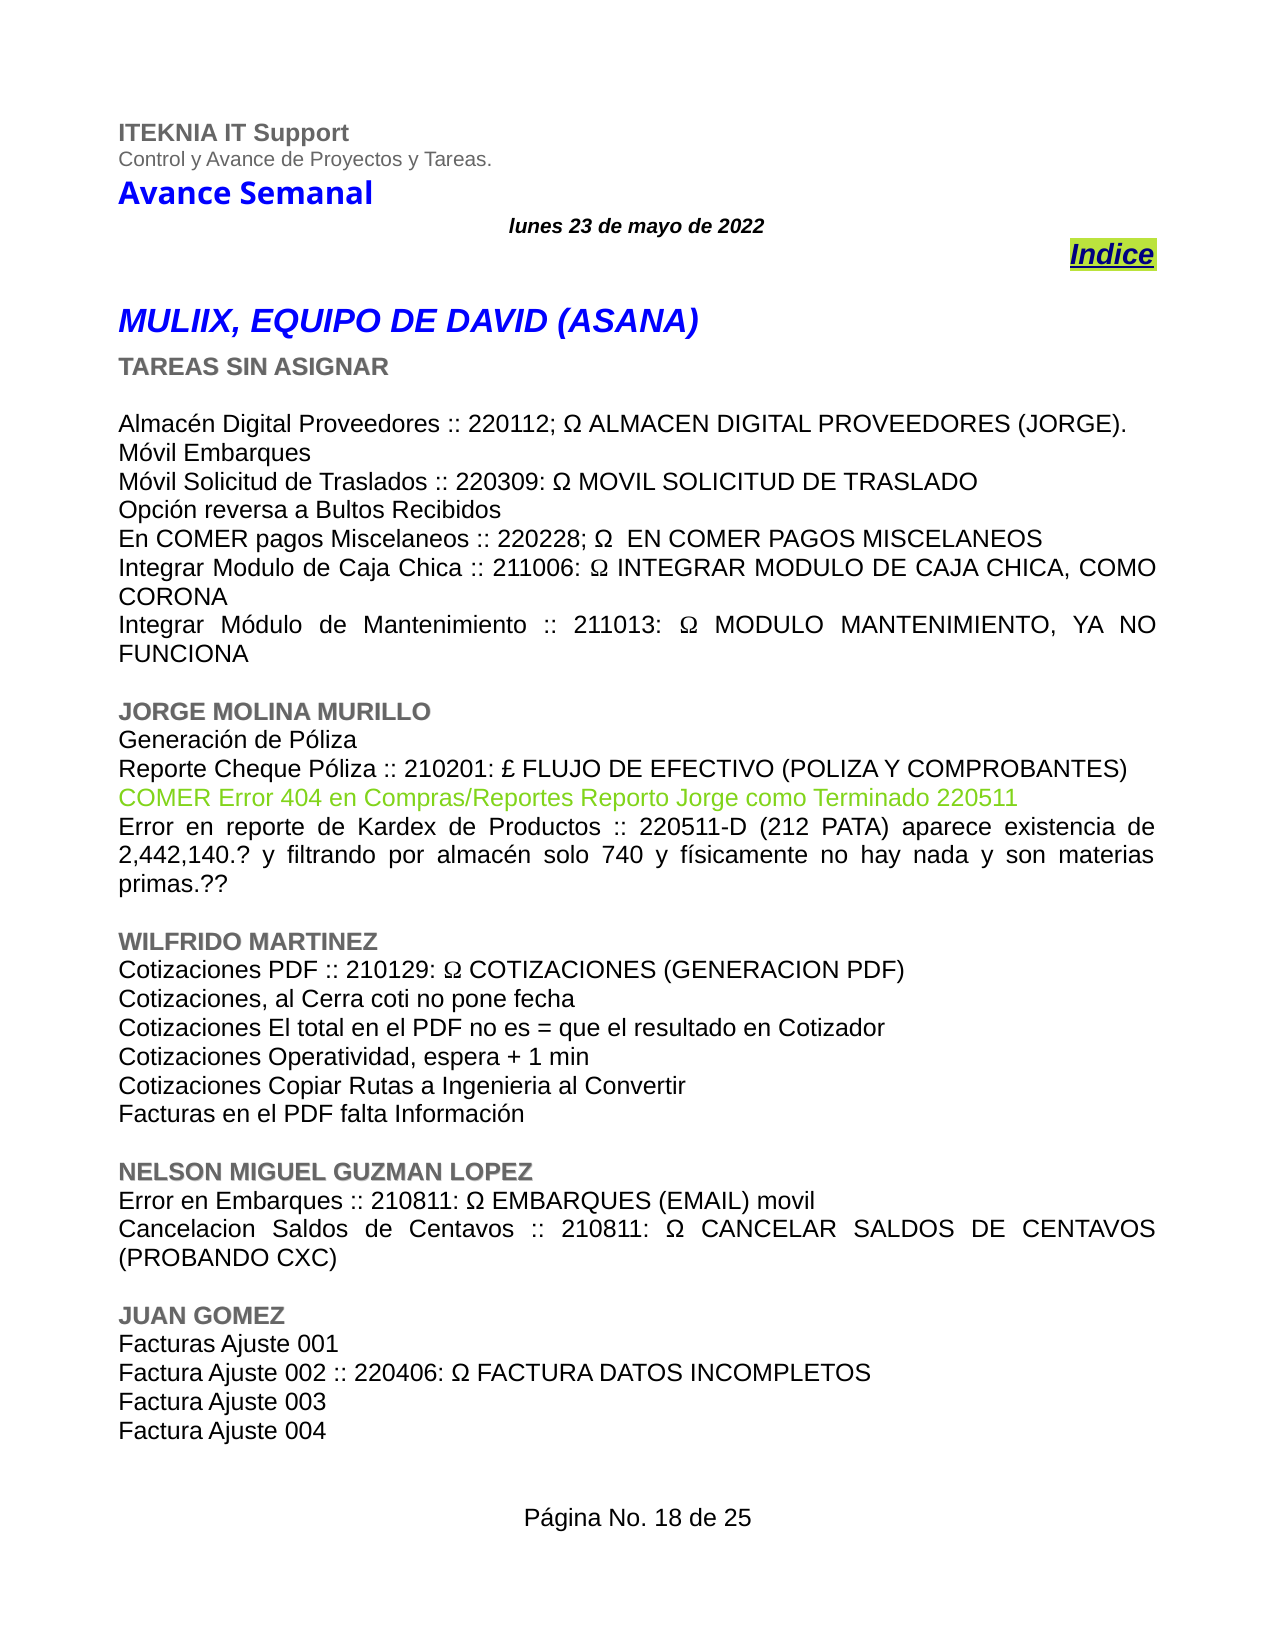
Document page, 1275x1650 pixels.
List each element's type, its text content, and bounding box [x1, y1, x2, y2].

text Error en Embarques :: 210811: Ω EMBARQUES (EMAIL) movil [118, 1186, 1157, 1214]
text Cotizaciones PDF :: 210129: Ω COTIZACIONES (GENERACION PDF) [118, 956, 1157, 984]
text Cotizaciones Copiar Rutas a Ingenieria al Convertir [118, 1071, 1157, 1099]
subtitle WILFRIDO MARTINEZ [118, 927, 1157, 956]
text Factura Ajuste 004 [118, 1416, 1157, 1444]
text En COMER pagos Miscelaneos :: 220228; Ω EN COMER PAGOS MISCELANEOS [118, 524, 1157, 553]
subtitle JUAN GOMEZ [118, 1301, 1157, 1329]
text Facturas Ajuste 001 [118, 1329, 1157, 1358]
text Cotizaciones Operatividad, espera + 1 min [118, 1042, 1157, 1071]
text Error en reporte de Kardex de Productos :: 220511-D (212 PATA) aparece existencia de 2,442,140.? y filtrando por almacén solo 740 y físicamente no hay nada y son materias primas.?? [118, 812, 1157, 898]
text Cotizaciones El total en el PDF no es = que el resultado en Cotizador [118, 1013, 1157, 1042]
text Integrar Módulo de Mantenimiento :: 211013: Ω MODULO MANTENIMIENTO, YA NO FUNCIONA [118, 610, 1157, 668]
subtitle Tareas sin asignar [118, 352, 1157, 380]
text Factura Ajuste 002 :: 220406: Ω FACTURA DATOS INCOMPLETOS [118, 1358, 1157, 1387]
text Opción reversa a Bultos Recibidos [118, 495, 1157, 524]
text Reporte Cheque Póliza :: 210201: £ FLUJO DE EFECTIVO (POLIZA Y COMPROBANTES) [118, 754, 1157, 783]
text Facturas en el PDF falta Información [118, 1099, 1157, 1128]
text COMER Error 404 en Compras/Reportes Reporto Jorge como Terminado 220511 [118, 783, 1157, 812]
text Móvil Solicitud de Traslados :: 220309: Ω MOVIL SOLICITUD DE TRASLADO [118, 467, 1157, 495]
text Cancelacion Saldos de Centavos :: 210811: Ω CANCELAR SALDOS DE CENTAVOS (PROBANDO CXC) [118, 1214, 1157, 1272]
subtitle MULIIX, EQUIPO DE DAVID (ASANA) [118, 300, 1157, 339]
text Almacén Digital Proveedores :: 220112; Ω ALMACEN DIGITAL PROVEEDORES (JORGE). [118, 409, 1157, 438]
subtitle JORGE MOLINA MURILLO [118, 697, 1157, 726]
text Factura Ajuste 003 [118, 1387, 1157, 1416]
text Cotizaciones, al Cerra coti no pone fecha [118, 984, 1157, 1013]
text Generación de Póliza [118, 726, 1157, 754]
subtitle NELSON MIGUEL GUZMAN LOPEZ [118, 1157, 1157, 1186]
text Integrar Modulo de Caja Chica :: 211006: Ω INTEGRAR MODULO DE CAJA CHICA, COMO CORONA [118, 553, 1157, 610]
text Móvil Embarques [118, 438, 1157, 467]
